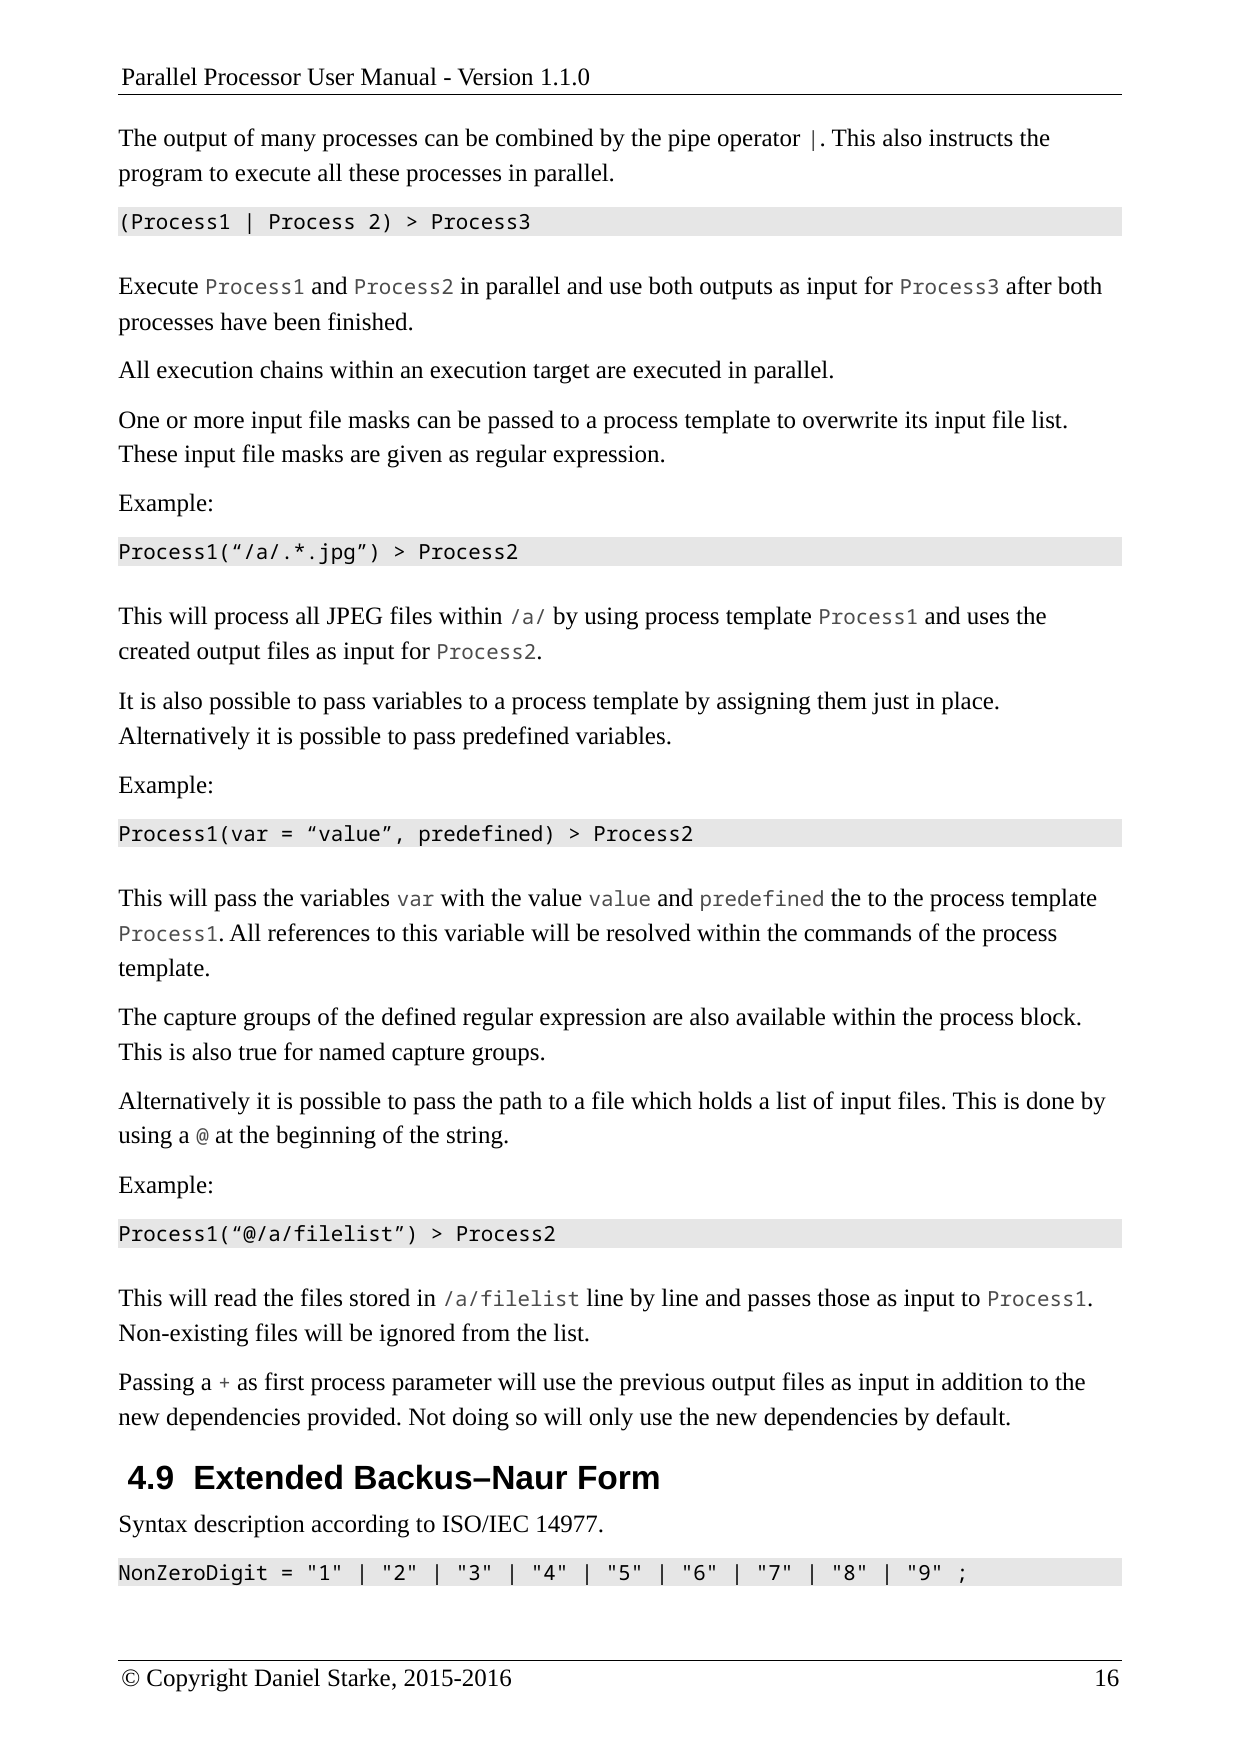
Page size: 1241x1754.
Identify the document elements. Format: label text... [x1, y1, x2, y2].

text (Process1 | Process 2) > Process3 [118, 207, 1122, 236]
text Process1(“/a/.*.jpg”) > Process2 [118, 537, 1122, 566]
text Example: [118, 488, 1122, 517]
text Alternatively it is possible to pass the path to a file which holds a list of input files. This is done by using a @ at the beginning of the string. [118, 1086, 1122, 1150]
text This will read the files stored in /a/filelist line by line and passes those as input to Process1. Non-existing files will be ignored from the list. [118, 1283, 1122, 1347]
text Passing a + as first process parameter will use the previous output files as input in addition to the new dependencies provided. Not doing so will only use the new dependencies by default. [118, 1367, 1122, 1431]
text The output of many processes can be combined by the pipe operator |. This also instructs the program to execute all these processes in parallel. [118, 123, 1122, 187]
text Example: [118, 770, 1122, 798]
text Execute Process1 and Process2 in parallel and use both outputs as input for Process3 after both processes have been finished. [118, 271, 1122, 335]
text One or more input file masks can be passed to a process template to overwrite its input file list. These input file masks are given as regular expression. [118, 405, 1122, 468]
text This will pass the variables var with the value value and predefined the to the process template Process1. All references to this variable will be resolved within the commands of the process template. [118, 883, 1122, 982]
subtitle Extended Backus–Naur Form [118, 1458, 1122, 1496]
text The capture groups of the defined regular expression are also available within the process block. This is also true for named capture groups. [118, 1002, 1122, 1065]
text It is also possible to pass variables to a process template by assigning them just in place. Alternatively it is possible to pass predefined variables. [118, 686, 1122, 749]
text Example: [118, 1170, 1122, 1199]
text All execution chains within an execution target are executed in parallel. [118, 356, 1122, 384]
text This will process all JPEG files within /a/ by using process template Process1 and uses the created output files as input for Process2. [118, 601, 1122, 666]
text Process1(“@/a/filelist”) > Process2 [118, 1219, 1122, 1248]
text NonZeroDigit = "1" | "2" | "3" | "4" | "5" | "6" | "7" | "8" | "9" ; [118, 1558, 1122, 1586]
text Syntax description according to ISO/IEC 14977. [118, 1509, 1122, 1538]
text Process1(var = “value”, predefined) > Process2 [118, 819, 1122, 847]
